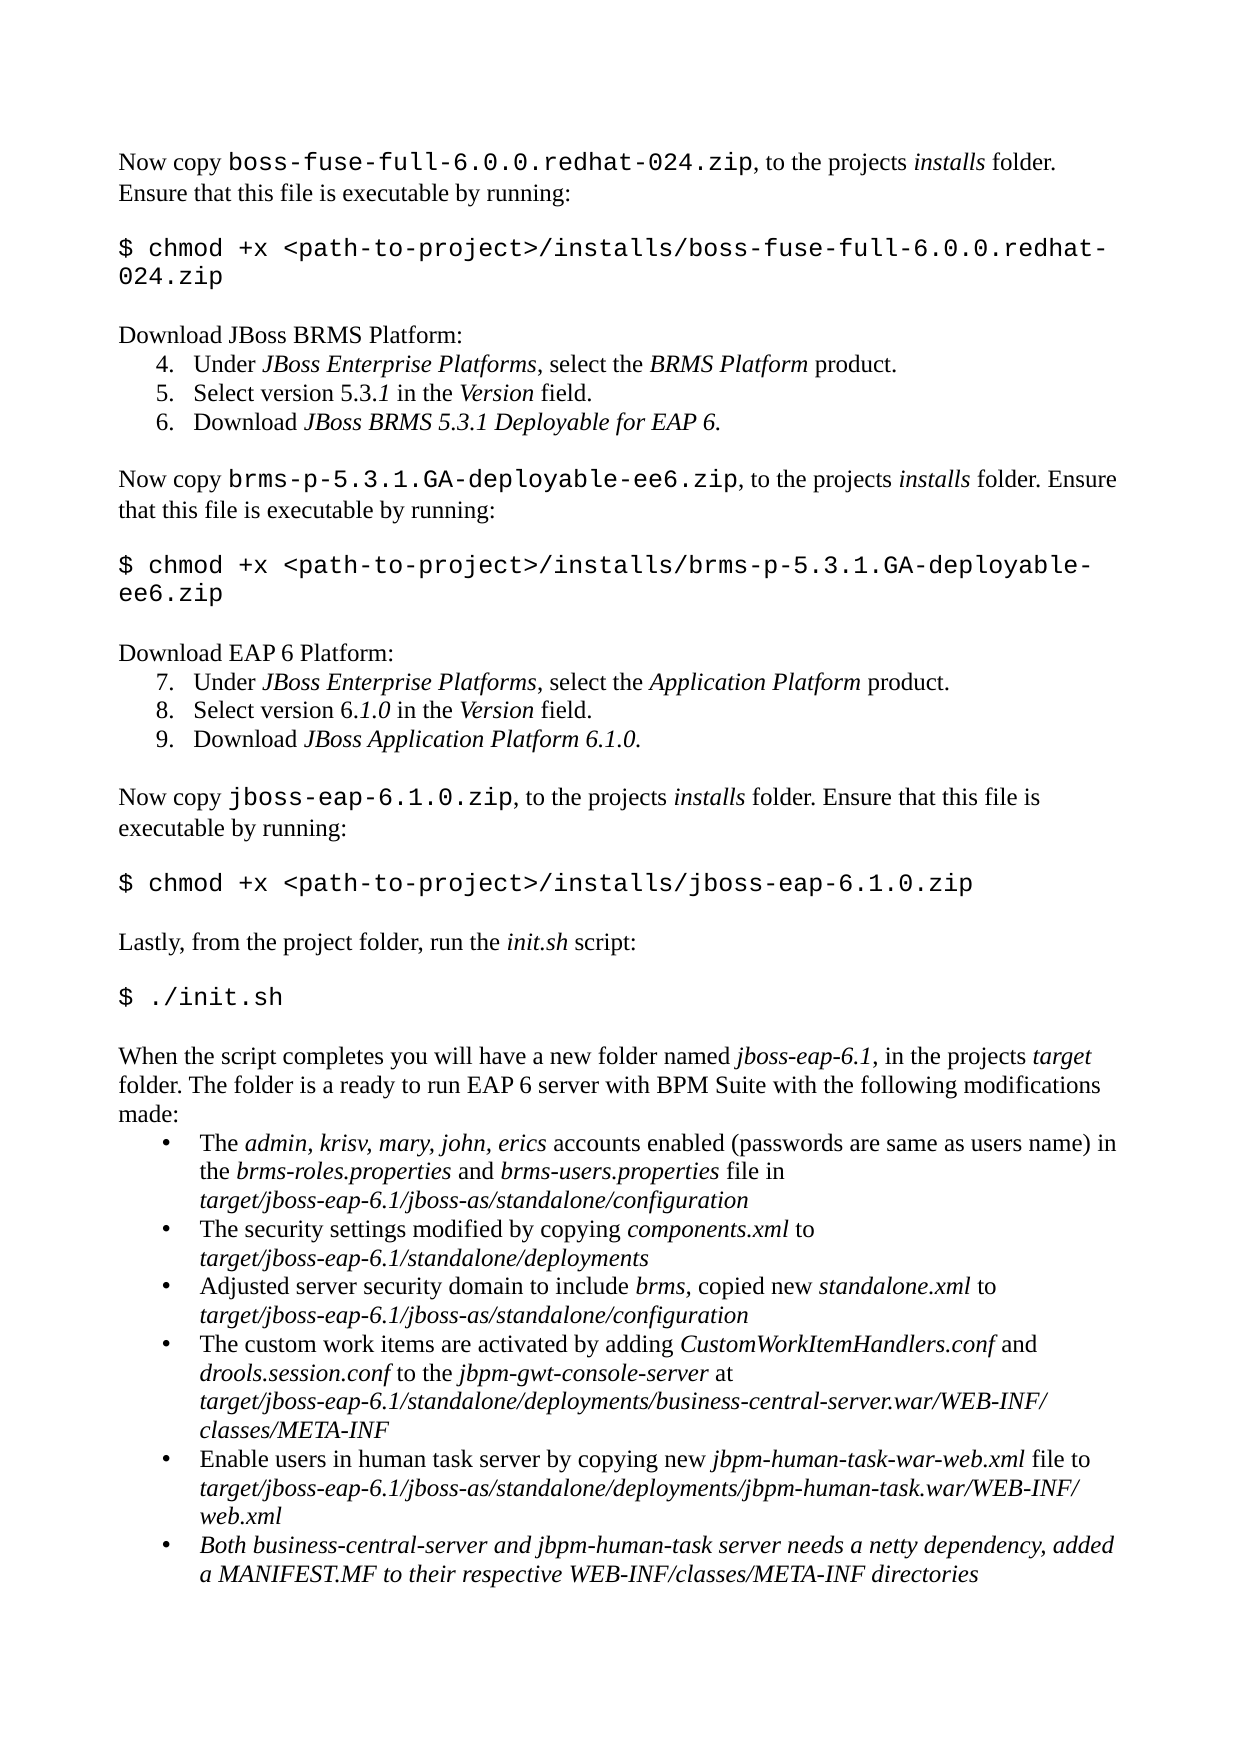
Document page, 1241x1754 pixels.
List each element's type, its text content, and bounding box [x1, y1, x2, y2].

list The admin, krisv, mary, john, erics accounts enabled (passwords are same as users name) in the brms-roles.properties and brms-users.properties file in target/jboss-eap-6.1/jboss-as/standalone/configuration [162, 1128, 1122, 1214]
text Lastly, from the project folder, run the init.sh script: [118, 927, 1122, 956]
list Adjusted server security domain to include brms, copied new standalone.xml to target/jboss-eap-6.1/jboss-as/standalone/configuration [162, 1271, 1122, 1329]
text $ chmod +x <path-to-project>/installs/boss-fuse-full-6.0.0.redhat-024.zip [118, 235, 1122, 292]
list Download JBoss Application Platform 6.1.0. [156, 724, 1122, 753]
text Now copy brms-p-5.3.1.GA-deployable-ee6.zip, to the projects installs folder. Ensure that this file is executable by running: [118, 464, 1122, 524]
text Now copy boss-fuse-full-6.0.0.redhat-024.zip, to the projects installs folder. Ensure that this file is executable by running: [118, 147, 1122, 206]
list [156, 118, 1122, 147]
list The custom work items are activated by adding CustomWorkItemHandlers.conf and drools.session.conf to the jbpm-gwt-console-server at target/jboss-eap-6.1/standalone/deployments/business-central-server.war/WEB-INF/classes/META-INF [162, 1329, 1122, 1444]
text Download JBoss BRMS Platform: [118, 321, 1122, 349]
list Under JBoss Enterprise Platforms, select the Application Platform product. [156, 667, 1122, 696]
text When the script completes you will have a new folder named jboss-eap-6.1, in the projects target folder. The folder is a ready to run EAP 6 server with BPM Suite with the following modifications made: [118, 1041, 1122, 1128]
list Download JBoss BRMS 5.3.1 Deployable for EAP 6. [156, 407, 1122, 436]
list Both business-central-server and jbpm-human-task server needs a netty dependency, added a MANIFEST.MF to their respective WEB-INF/classes/META-INF directories [162, 1530, 1122, 1588]
list Enable users in human task server by copying new jbpm-human-task-war-web.xml file to target/jboss-eap-6.1/jboss-as/standalone/deployments/jbpm-human-task.war/WEB-INF/web.xml [162, 1444, 1122, 1530]
text Now copy jboss-eap-6.1.0.zip, to the projects installs folder. Ensure that this file is executable by running: [118, 782, 1122, 841]
list Select version 6.1.0 in the Version field. [156, 696, 1122, 724]
list Under JBoss Enterprise Platforms, select the BRMS Platform product. [156, 349, 1122, 378]
text $ chmod +x <path-to-project>/installs/brms-p-5.3.1.GA-deployable-ee6.zip [118, 553, 1122, 609]
text $ chmod +x <path-to-project>/installs/jboss-eap-6.1.0.zip [118, 870, 1122, 898]
text $ ./init.sh [118, 985, 1122, 1013]
list The security settings modified by copying components.xml to target/jboss-eap-6.1/standalone/deployments [162, 1214, 1122, 1271]
text Download EAP 6 Platform: [118, 638, 1122, 667]
list Select version 5.3.1 in the Version field. [156, 378, 1122, 407]
